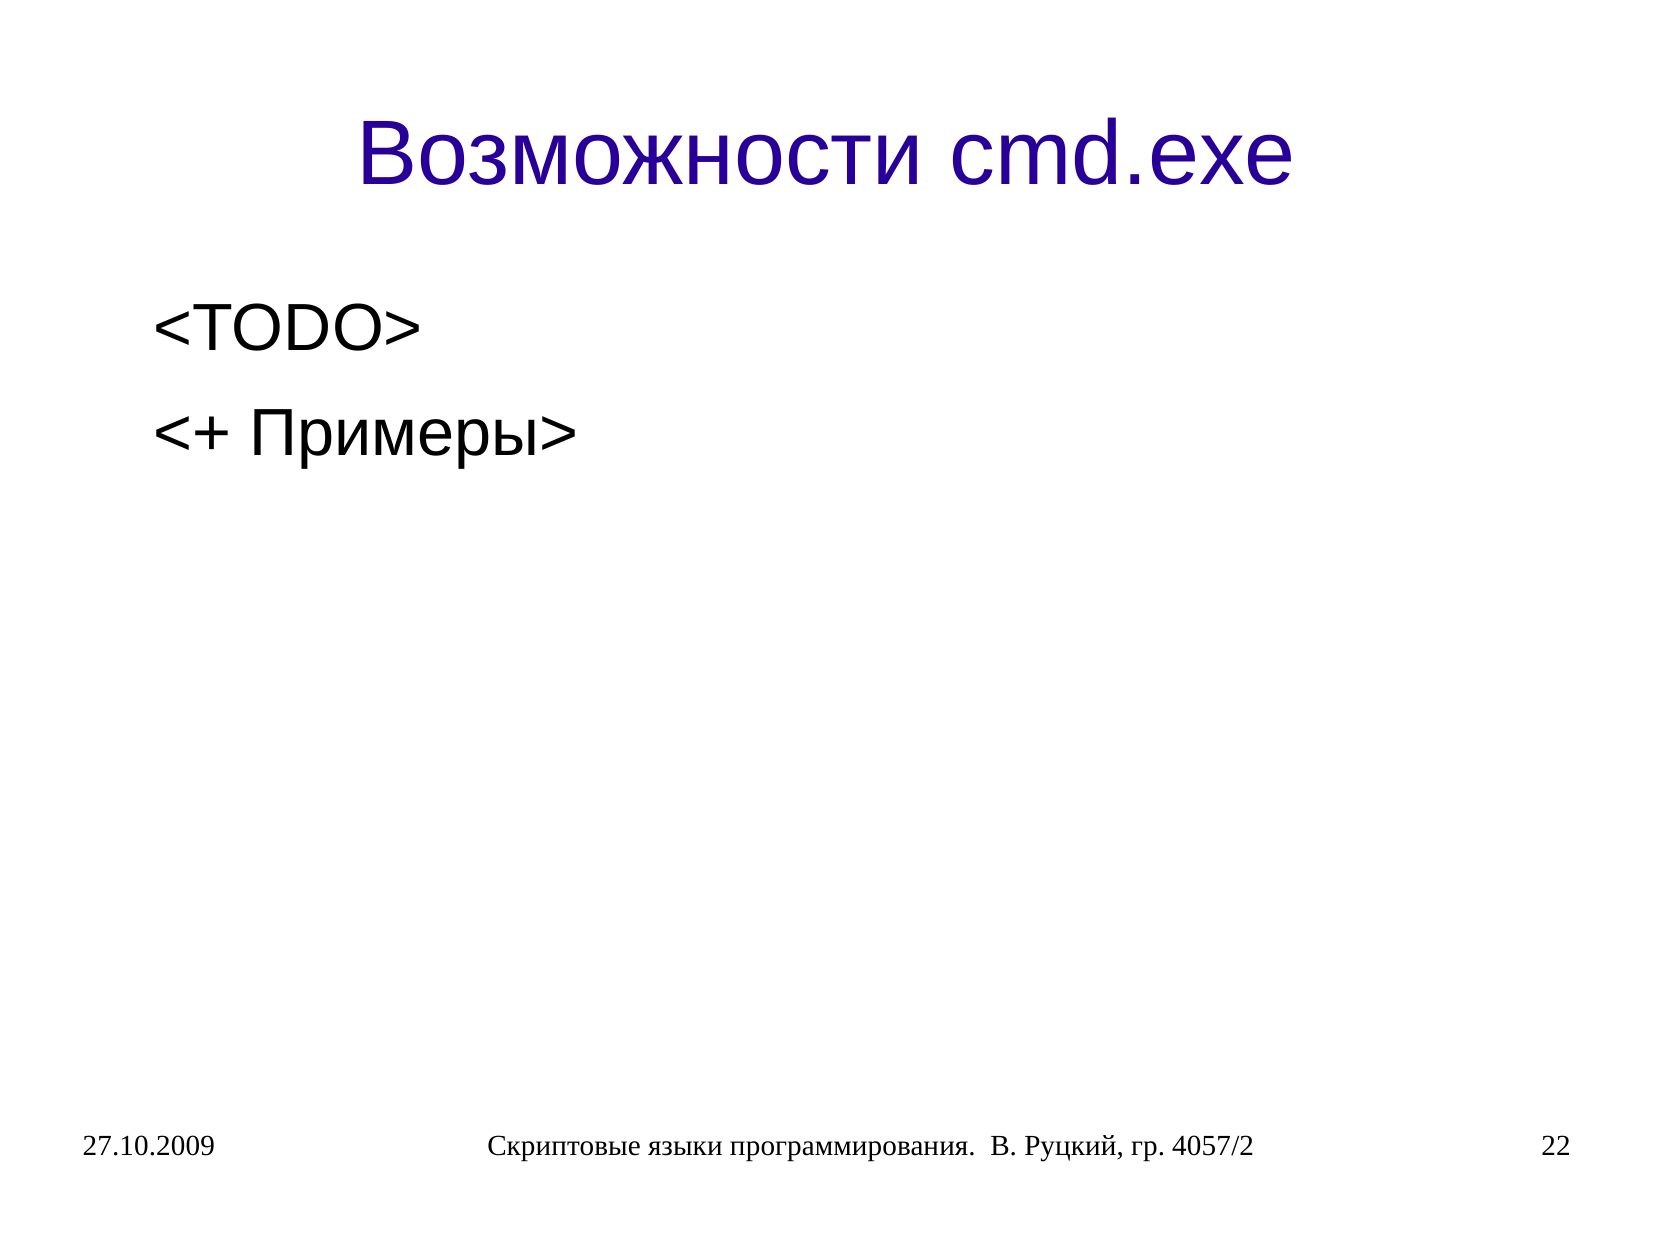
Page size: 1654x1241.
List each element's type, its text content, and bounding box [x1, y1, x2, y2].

title Возможности cmd.exe [82, 49, 1571, 257]
list <TODO> <+ Примеры> [82, 290, 1571, 1109]
